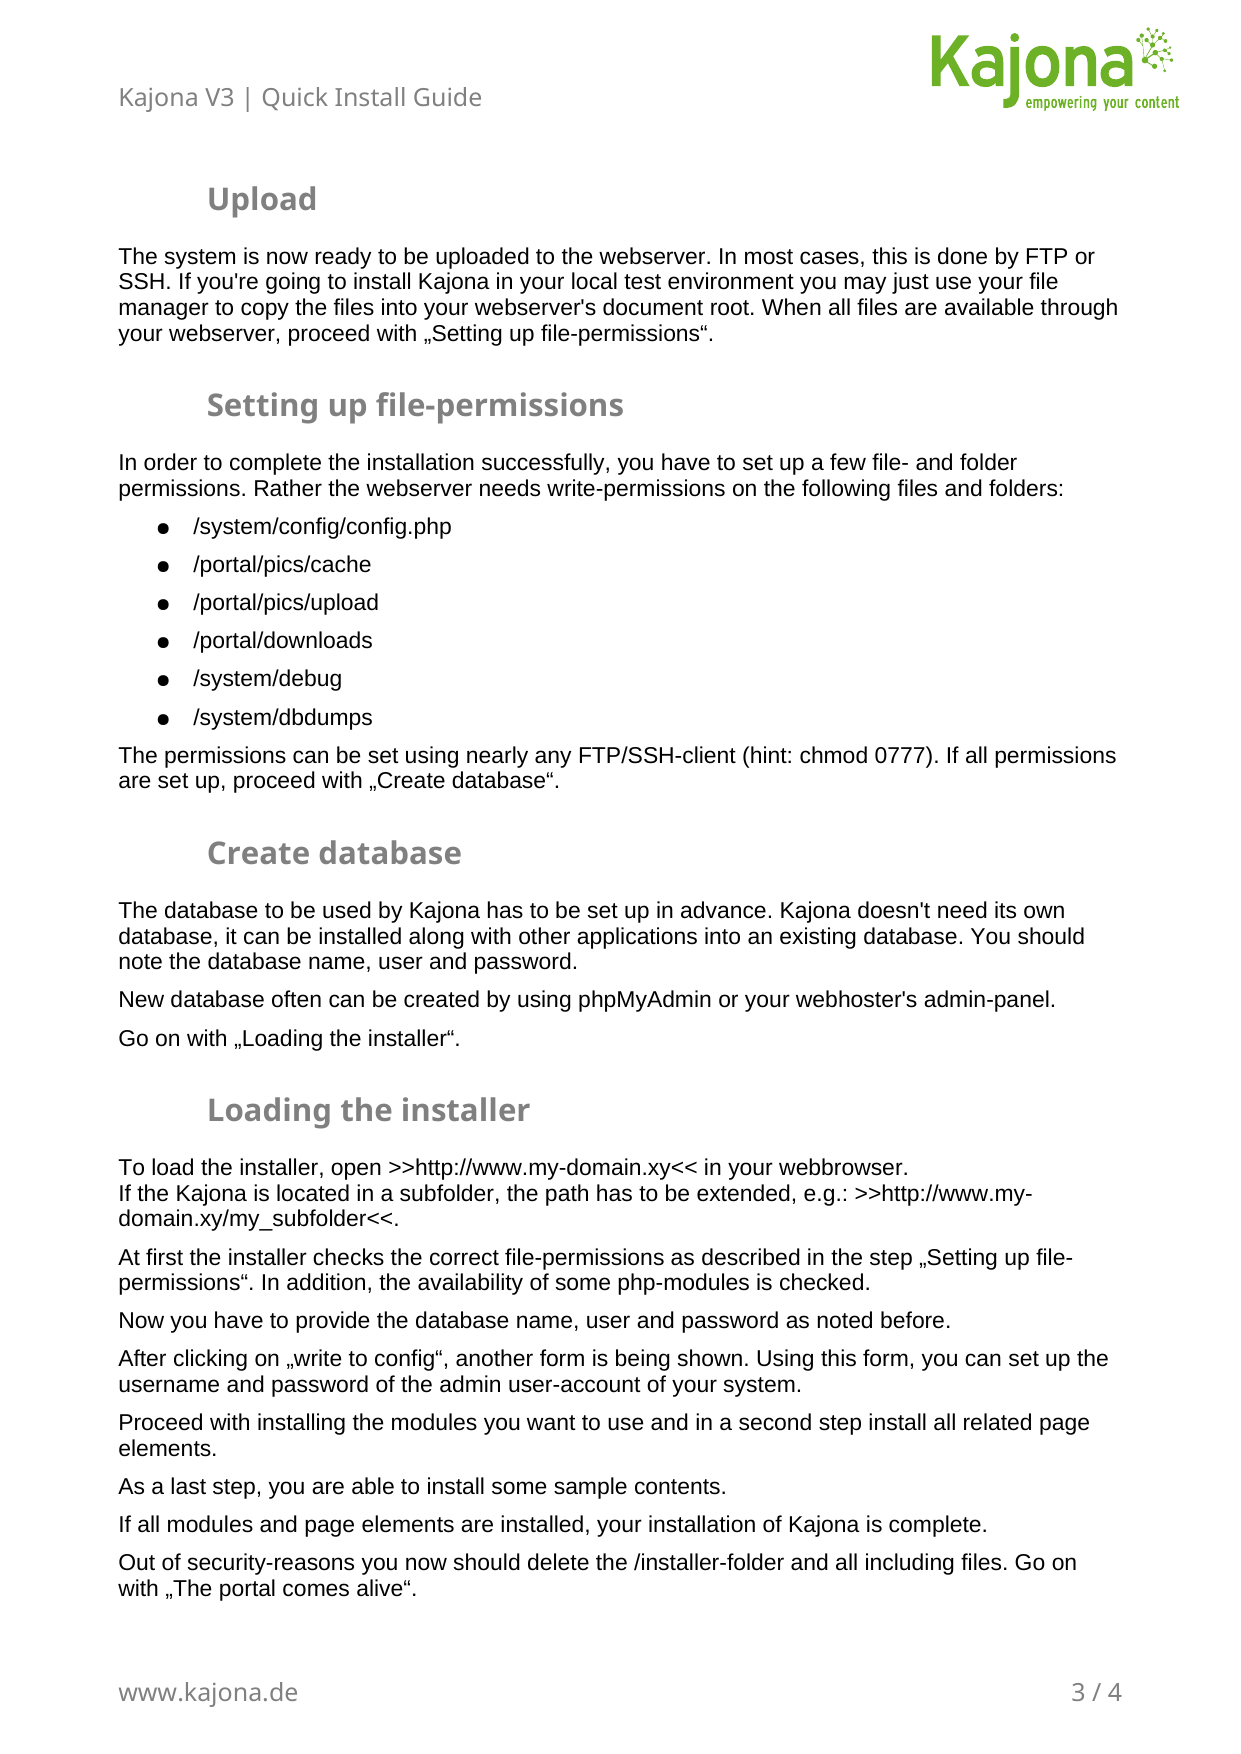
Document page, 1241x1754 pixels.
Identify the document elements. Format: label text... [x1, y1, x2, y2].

text Out of security-reasons you now should delete the /installer-folder and all including files. Go on with „The portal comes alive“. [118, 1550, 1122, 1601]
list /portal/pics/upload [156, 590, 1122, 616]
subtitle Setting up file-permissions [118, 383, 1122, 426]
text If all modules and page elements are installed, your installation of Kajona is complete. [118, 1512, 1122, 1537]
text Proceed with installing the modules you want to use and in a second step install all related page elements. [118, 1410, 1122, 1461]
text The system is now ready to be uploaded to the webserver. In most cases, this is done by FTP or SSH. If you're going to install Kajona in your local test environment you may just use your file manager to copy the files into your webserver's document root. When all files are available through your webserver, proceed with „Setting up file-permissions“. [118, 243, 1122, 346]
list /portal/downloads [156, 628, 1122, 654]
text After clicking on „write to config“, another form is being shown. Using this form, you can set up the username and password of the admin user-account of your system. [118, 1346, 1122, 1397]
list /system/dbdumps [156, 704, 1122, 730]
text New database often can be created by using phpMyAdmin or your webhoster's admin-panel. [118, 987, 1122, 1013]
subtitle Create database [118, 831, 1122, 873]
text As a last step, you are able to install some sample contents. [118, 1474, 1122, 1499]
list /portal/pics/cache [156, 552, 1122, 577]
text To load the installer, open >>http://www.my-domain.xy<< in your webbrowser. If the Kajona is located in a subfolder, the path has to be extended, e.g.: >>http://www.my-domain.xy/my_subfolder<<. [118, 1155, 1122, 1232]
subtitle Upload [118, 177, 1122, 219]
text At first the installer checks the correct file-permissions as described in the step „Setting up file-permissions“. In addition, the availability of some php-modules is checked. [118, 1244, 1122, 1296]
text The permissions can be set using nearly any FTP/SSH-client (hint: chmod 0777). If all permissions are set up, proceed with „Create database“. [118, 742, 1122, 794]
text Go on with „Loading the installer“. [118, 1025, 1122, 1051]
text The database to be used by Kajona has to be set up in advance. Kajona doesn't need its own database, it can be installed along with other applications into an existing database. You should note the database name, user and password. [118, 898, 1122, 974]
subtitle Loading the installer [118, 1088, 1122, 1131]
list /system/config/config.php [156, 514, 1122, 539]
list /system/debug [156, 666, 1122, 692]
text In order to complete the installation successfully, you have to set up a few file- and folder permissions. Rather the webserver needs write-permissions on the following files and folders: [118, 450, 1122, 501]
text Now you have to provide the database name, user and password as noted before. [118, 1308, 1122, 1334]
